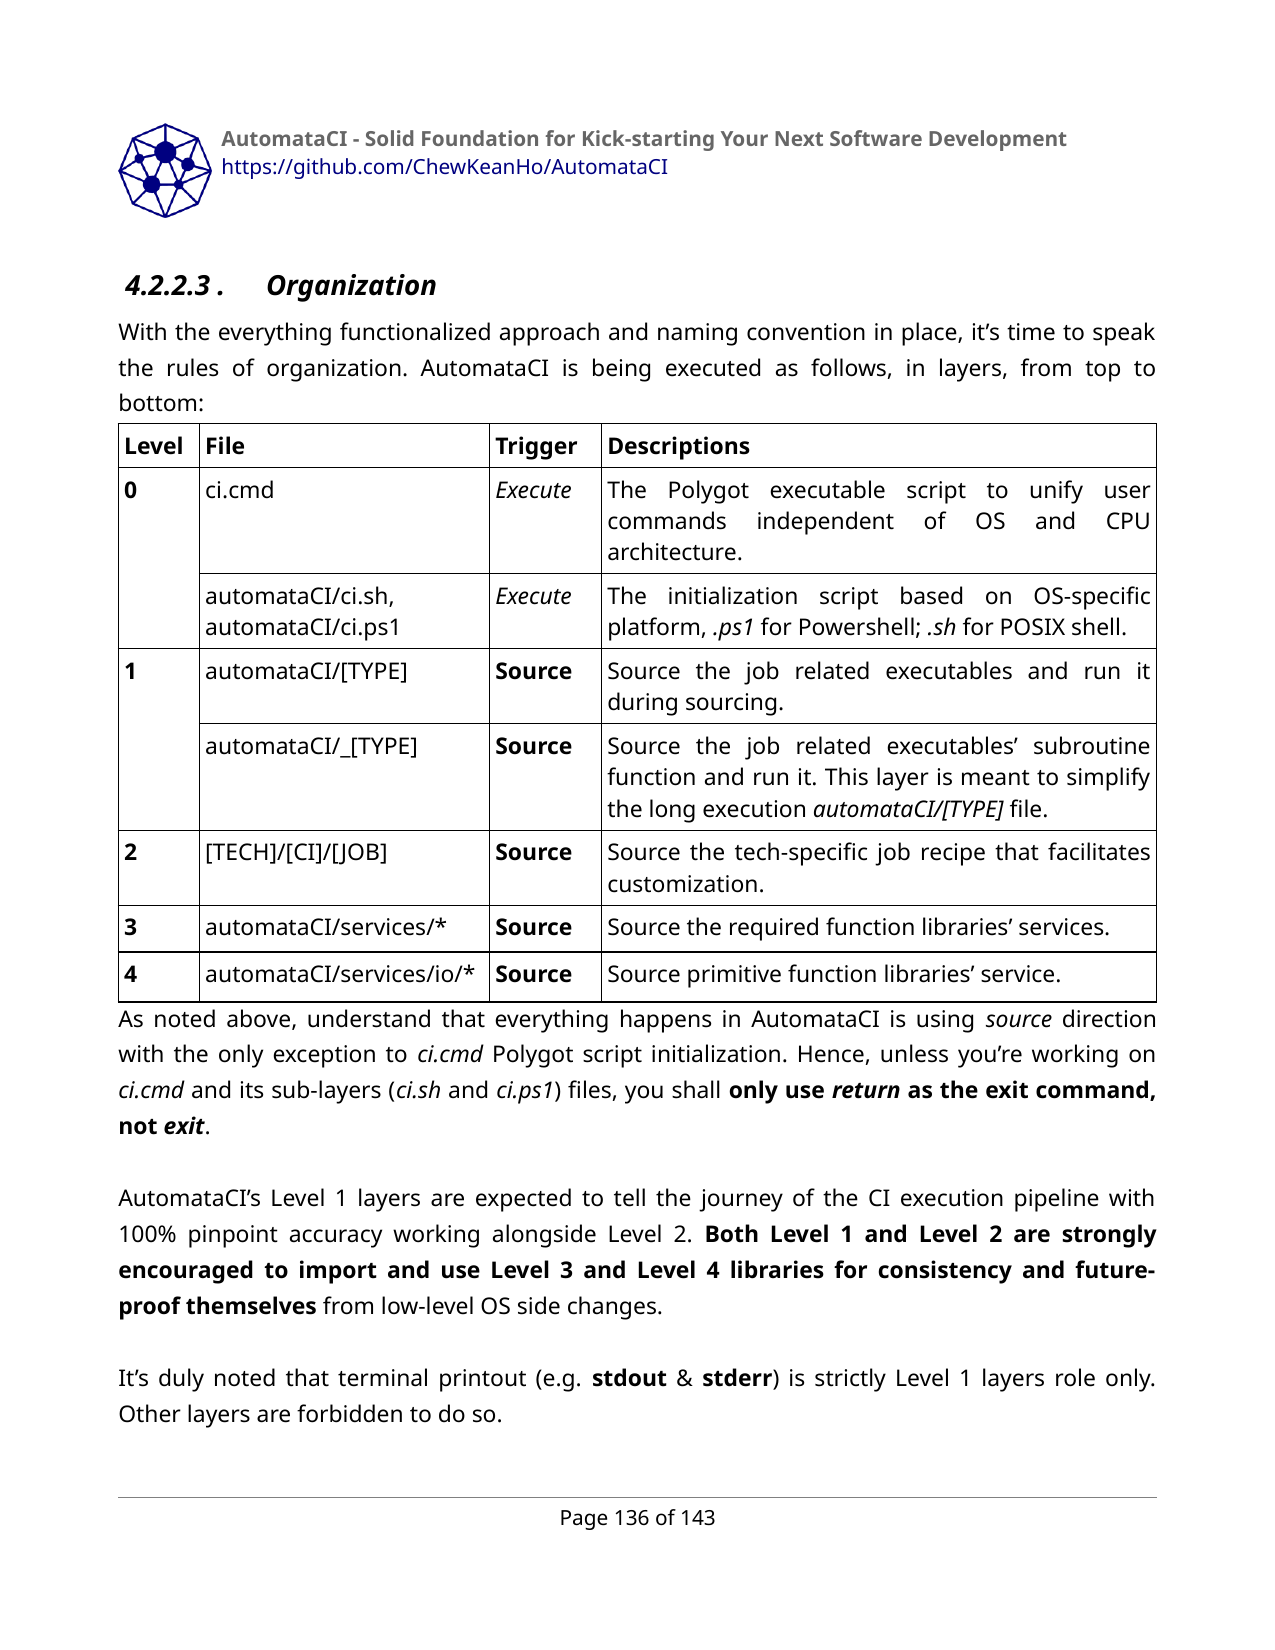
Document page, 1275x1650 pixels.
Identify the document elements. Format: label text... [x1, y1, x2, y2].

text As noted above, understand that everything happens in AutomataCI is using source direction with the only exception to ci.cmd Polygot script initialization. Hence, unless you’re working on ci.cmd and its sub-layers (ci.sh and ci.ps1) files, you shall only use return as the exit command, not exit. [118, 1003, 1157, 1142]
table_cell Source primitive function libraries’ service. [602, 953, 1156, 1001]
text AutomataCI’s Level 1 layers are expected to tell the journey of the CI execution pipeline with 100% pinpoint accuracy working alongside Level 2. Both Level 1 and Level 2 are strongly encouraged to import and use Level 3 and Level 4 libraries for consistency and future-proof themselves from low-level OS side changes. [118, 1182, 1157, 1321]
table_cell 3 [119, 906, 199, 951]
table_cell Source [490, 906, 601, 951]
text It’s duly noted that terminal printout (e.g. stdout & stderr) is strictly Level 1 layers role only. Other layers are forbidden to do so. [118, 1362, 1157, 1429]
text With the everything functionalized approach and naming convention in place, it’s time to speak the rules of organization. AutomataCI is being executed as follows, in layers, from top to bottom: [118, 316, 1157, 419]
table_cell 0 [119, 468, 199, 648]
table_cell Source the job related executables and run it during sourcing. [602, 649, 1156, 723]
table_cell 2 [119, 831, 199, 904]
table_cell The Polygot executable script to unify user commands independent of OS and CPU architecture. [602, 468, 1156, 573]
table_cell automataCI/ci.sh, automataCI/ci.ps1 [200, 574, 489, 648]
table_cell 4 [119, 953, 199, 1001]
table_cell Source [490, 953, 601, 1001]
table_cell Source [490, 831, 601, 904]
table_cell automataCI/services/* [200, 906, 489, 951]
table_cell Source the tech-specific job recipe that facilitates customization. [602, 831, 1156, 904]
table_cell Source the job related executables’ subroutine function and run it. This layer is meant to simplify the long execution automataCI/[TYPE] file. [602, 724, 1156, 829]
table_cell automataCI/[TYPE] [200, 649, 489, 723]
table_header Trigger [490, 424, 601, 467]
table_cell Source [490, 649, 601, 723]
subtitle Organization [118, 265, 1157, 303]
table_cell ci.cmd [200, 468, 489, 573]
table_cell [TECH]/[CI]/[JOB] [200, 831, 489, 904]
table_header Level [119, 424, 199, 467]
table_header File [200, 424, 489, 467]
table_header Descriptions [602, 424, 1156, 467]
table_cell The initialization script based on OS-specific platform, .ps1 for Powershell; .sh for POSIX shell. [602, 574, 1156, 648]
table_cell Source the required function libraries’ services. [602, 906, 1156, 951]
table_cell 1 [119, 649, 199, 829]
table_cell Execute [490, 574, 601, 648]
table_cell automataCI/_[TYPE] [200, 724, 489, 829]
table_cell automataCI/services/io/* [200, 953, 489, 1001]
table_cell Source [490, 724, 601, 829]
table_cell Execute [490, 468, 601, 573]
picture [118, 123, 212, 218]
